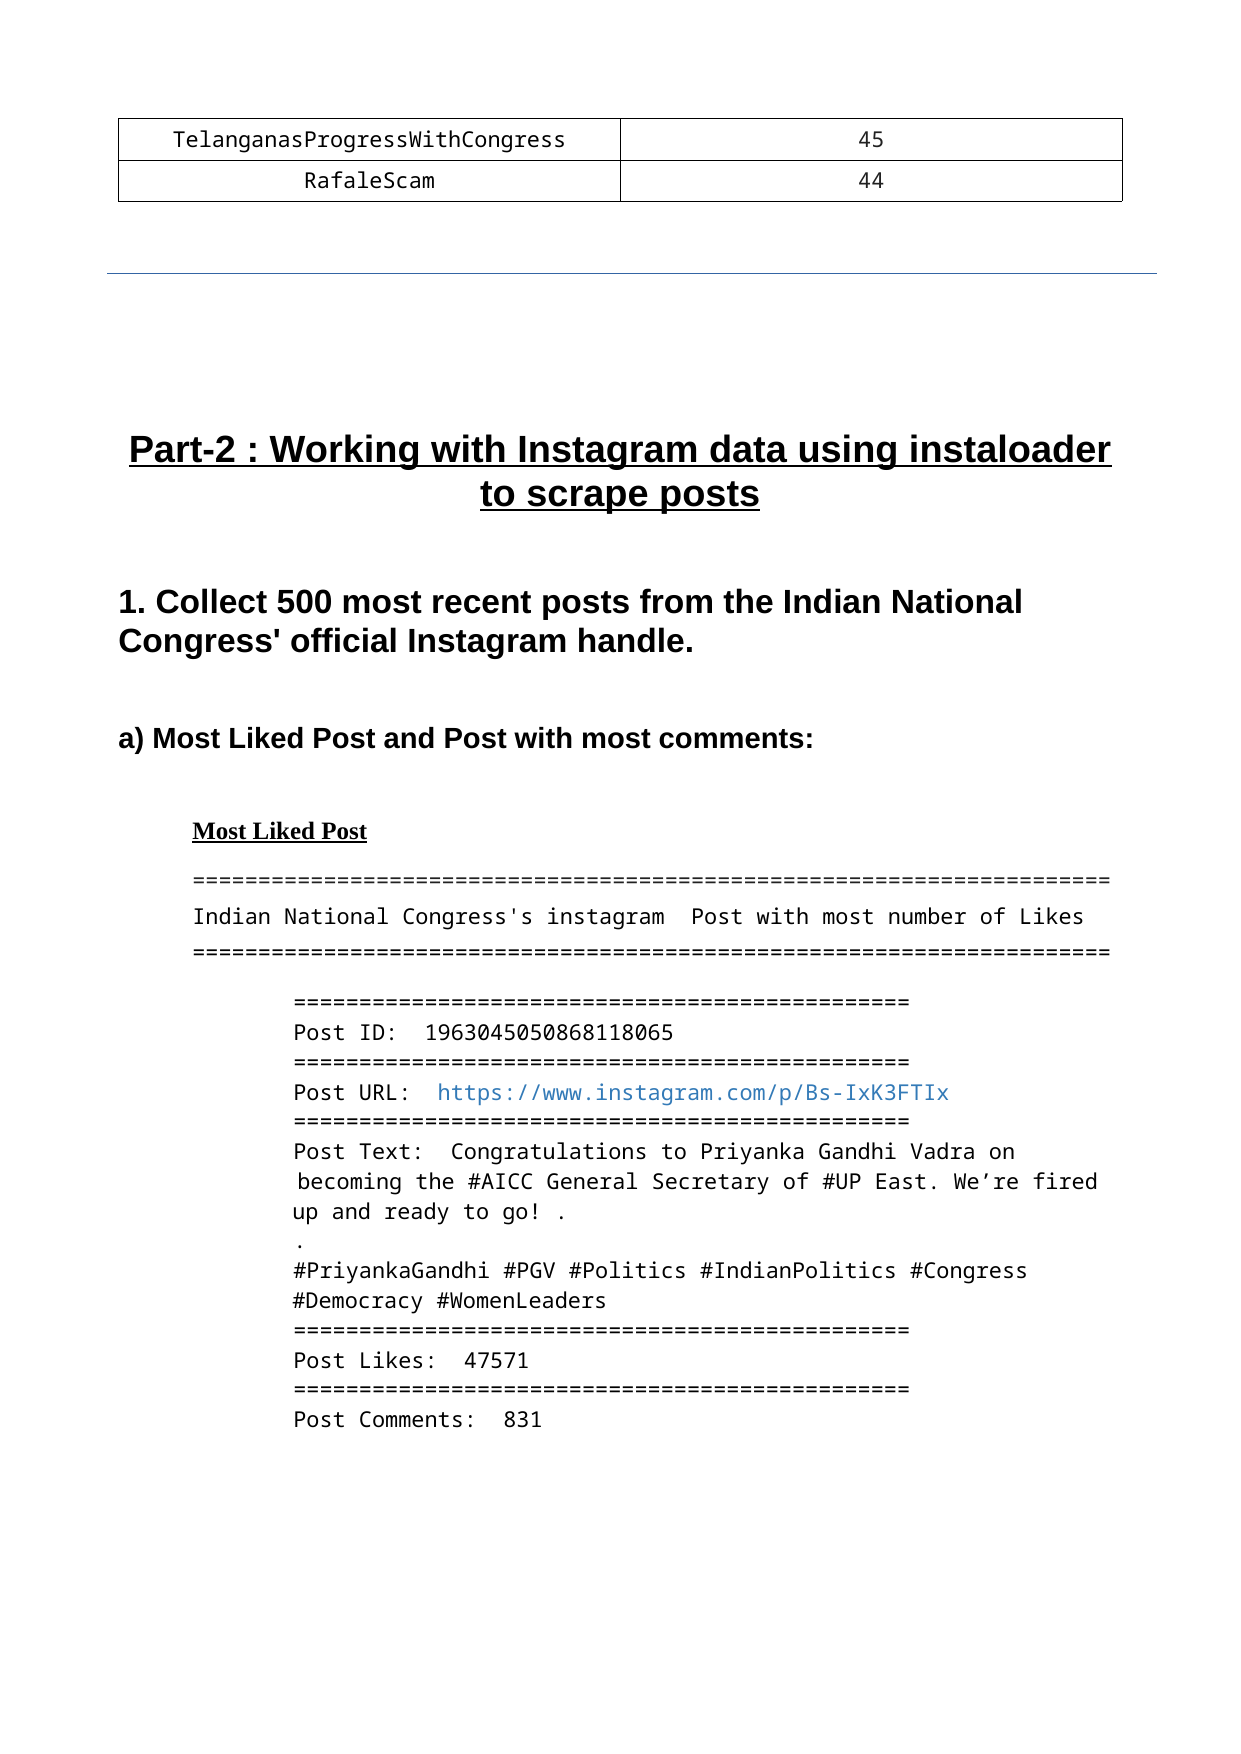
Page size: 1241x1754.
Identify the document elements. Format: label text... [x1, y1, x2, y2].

table_cell 45 [621, 119, 1122, 159]
text Post Likes: 47571 [118, 1344, 1122, 1374]
text ====================================================================== Indian National Congress's instagram Post with most number of Likes ====================================================================== [118, 865, 1122, 967]
table_cell RafaleScam [119, 161, 620, 201]
text =============================================== [118, 1047, 1122, 1076]
text =============================================== [118, 987, 1122, 1017]
table_cell 44 [621, 161, 1122, 201]
text . [118, 1225, 1122, 1255]
text Post Text: Congratulations to Priyanka Gandhi Vadra on becoming the #AICC General Secretary of #UP East. We’re fired up and ready to go! . [118, 1136, 1122, 1225]
text #PriyankaGandhi #PGV #Politics #IndianPolitics #Congress #Democracy #WomenLeaders [118, 1255, 1122, 1315]
subtitle a) Most Liked Post and Post with most comments: [118, 721, 1122, 755]
text =============================================== [118, 1315, 1122, 1344]
table_cell TelanganasProgressWithCongress [119, 119, 620, 159]
text Most Liked Post [118, 816, 1122, 845]
text Post ID: 1963045050868118065 [118, 1017, 1122, 1047]
subtitle Part-2 : Working with Instagram data using instaloader to scrape posts [118, 427, 1122, 514]
text =============================================== [118, 1374, 1122, 1404]
subtitle 1. Collect 500 most recent posts from the Indian National Congress' official Instagram handle. [118, 582, 1122, 659]
text =============================================== [118, 1106, 1122, 1136]
text Post Comments: 831 [118, 1404, 1122, 1434]
text Post URL: https://www.instagram.com/p/Bs-IxK3FTIx [118, 1076, 1122, 1106]
